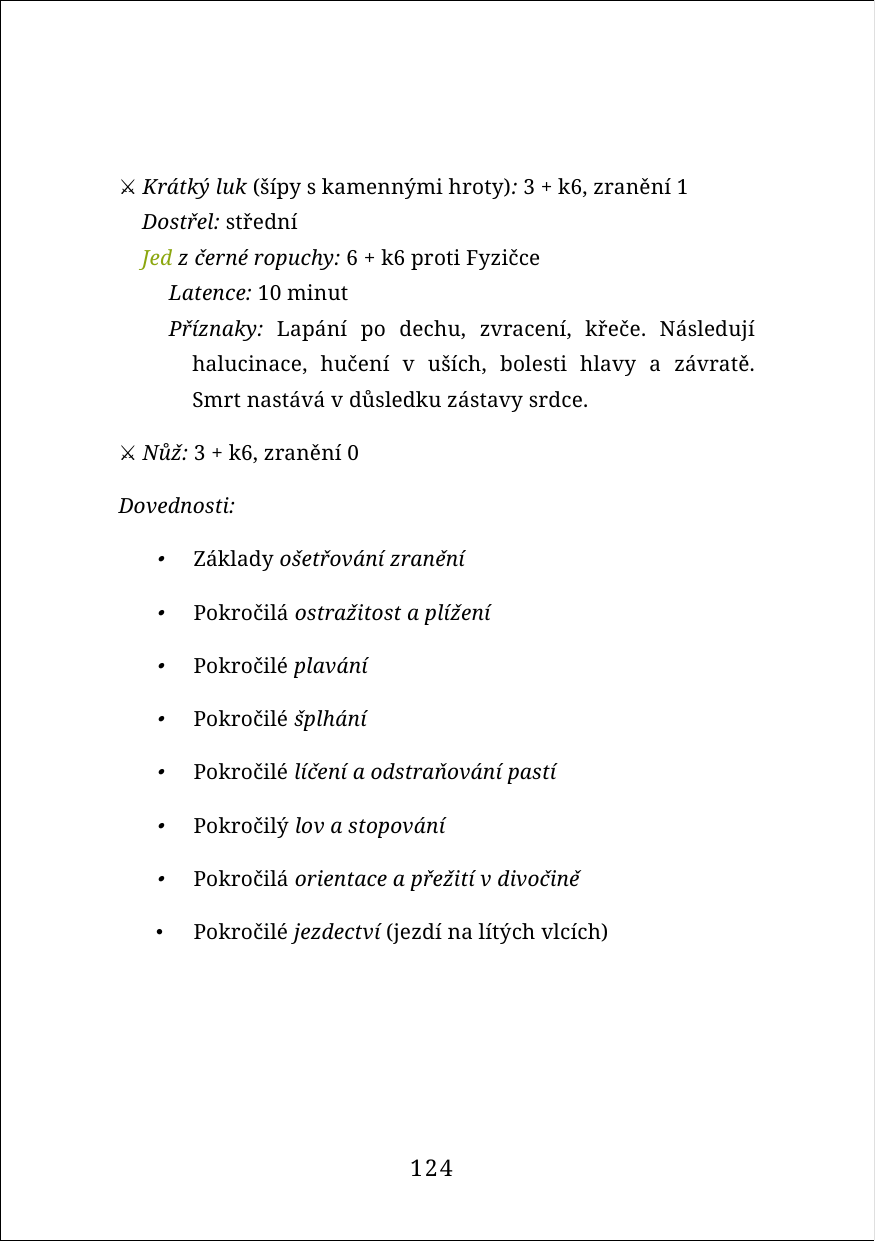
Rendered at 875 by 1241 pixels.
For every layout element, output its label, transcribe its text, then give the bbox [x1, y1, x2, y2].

text ⚔ Nůž: 3 + k6, zranění 0 [118, 438, 756, 467]
list Pokročilé šplhání [156, 704, 756, 733]
list Pokročilé líčení a odstraňování pastí [156, 757, 756, 786]
list Základy ošetřování zranění [156, 544, 756, 573]
text Dovednosti: [118, 491, 756, 520]
text ⚔ Krátký luk (šípy s kamennými hroty): 3 + k6, zranění 1 [118, 172, 756, 200]
list Pokročilé plavání [156, 651, 756, 679]
list Pokročilá orientace a přežití v divočině [156, 864, 756, 892]
text Jed z černé ropuchy: 6 + k6 proti Fyzičce [142, 243, 756, 271]
text Dostřel: střední [142, 207, 756, 236]
list Pokročilý lov a stopování [156, 811, 756, 839]
list Pokročilé jezdectví (jezdí na lítých vlcích) [156, 917, 756, 946]
text Latence: 10 minut [168, 278, 756, 307]
text Příznaky: Lapání po dechu, zvracení, křeče. Následují halucinace, hučení v uších, bolesti hlavy a závratě. Smrt nastává v důsledku zástavy srdce. [168, 314, 756, 413]
list Pokročilá ostražitost a plížení [156, 598, 756, 626]
